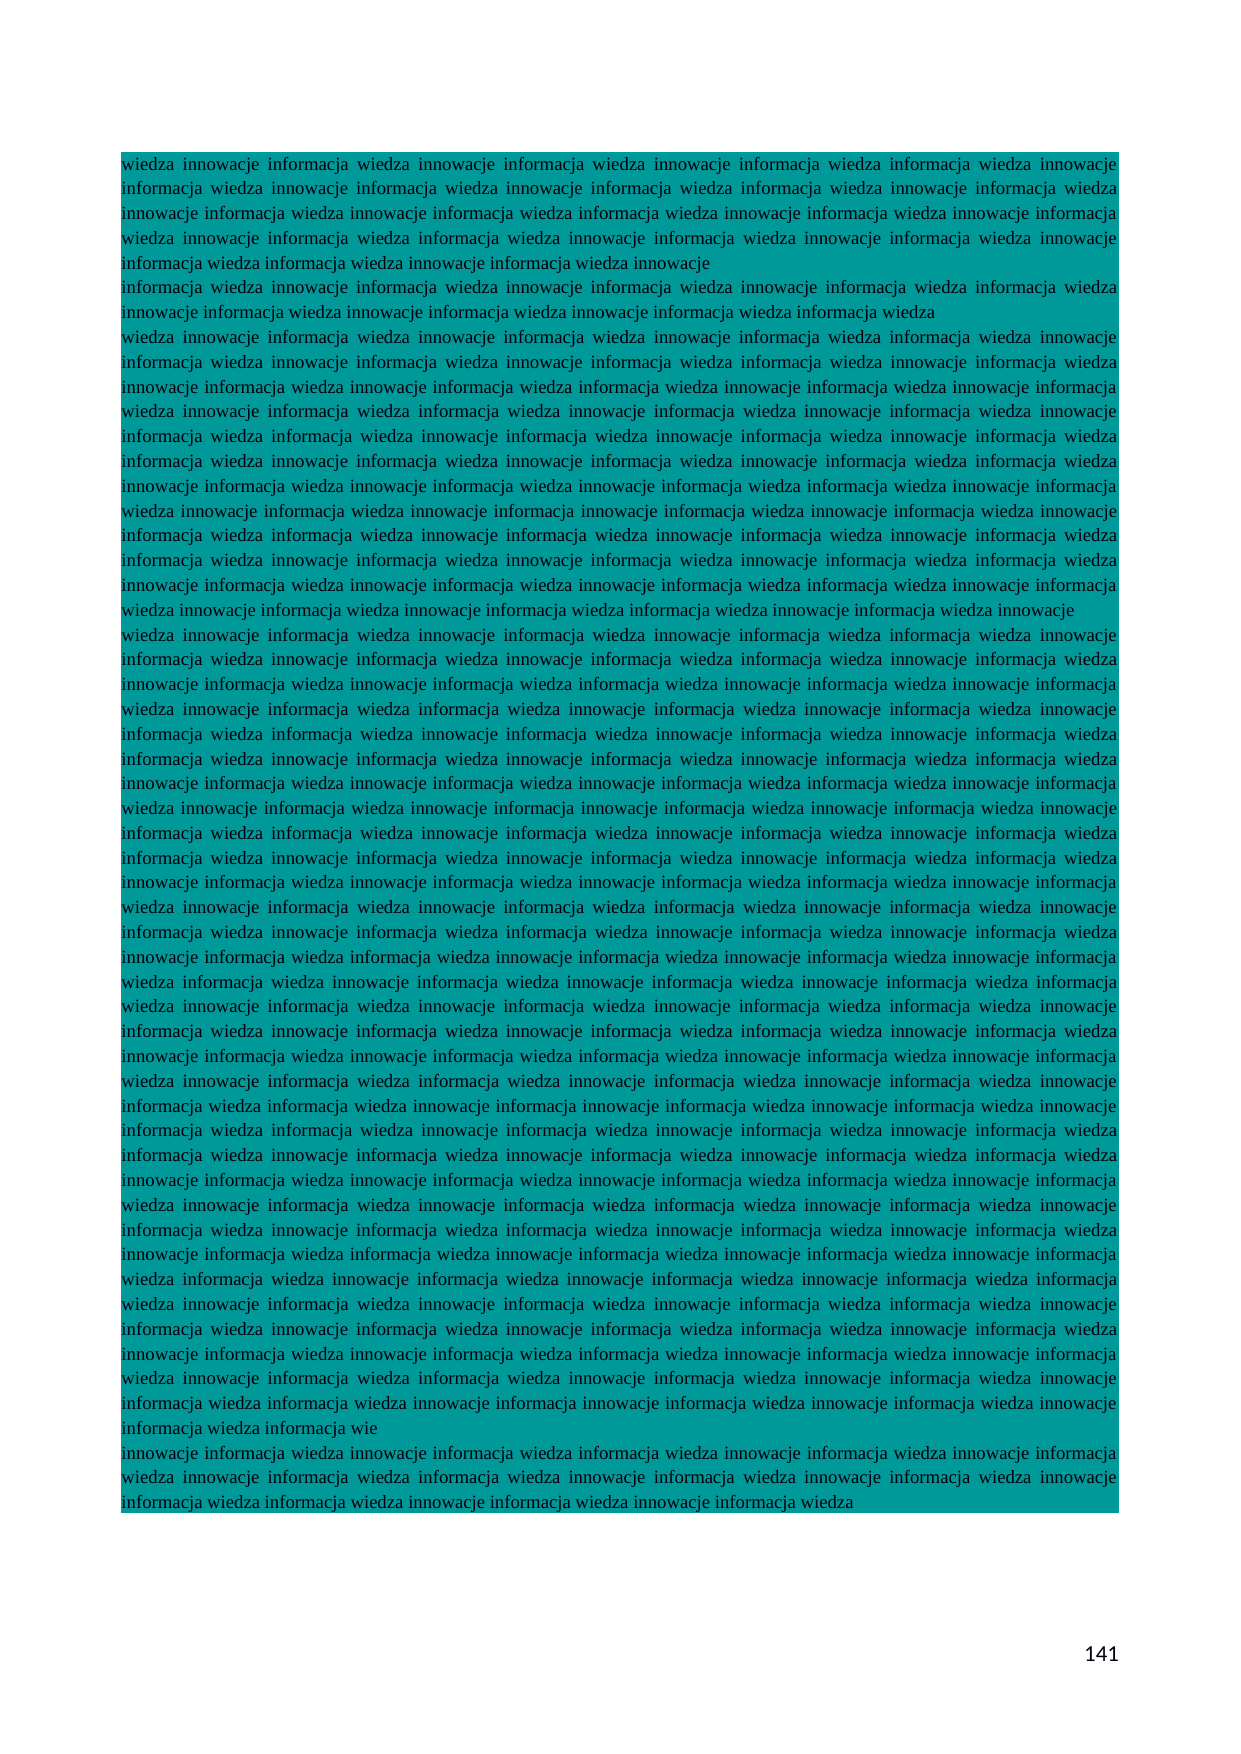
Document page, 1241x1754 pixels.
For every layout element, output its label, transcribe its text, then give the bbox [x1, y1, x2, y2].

text wiedza innowacje informacja wiedza innowacje informacja wiedza innowacje informacja wiedza informacja wiedza innowacje informacja wiedza innowacje informacja wiedza innowacje informacja wiedza informacja wiedza innowacje informacja wiedza innowacje informacja wiedza innowacje informacja wiedza informacja wiedza innowacje informacja wiedza innowacje informacja wiedza innowacje informacja wiedza informacja wiedza innowacje informacja wiedza innowacje informacja wiedza innowacje informacja wiedza informacja wiedza innowacje informacja wiedza innowacje informacja wiedza innowacje informacja wiedza informacja wiedza innowacje informacja wiedza innowacje informacja wiedza innowacje informacja wiedza informacja wiedza innowacje informacja wiedza innowacje informacja wiedza innowacje informacja wiedza informacja wiedza innowacje informacja wiedza innowacje informacja wiedza innowacje informacja innowacje informacja wiedza innowacje informacja wiedza innowacje informacja wiedza informacja wiedza innowacje informacja wiedza innowacje informacja wiedza innowacje informacja wiedza informacja wiedza innowacje informacja wiedza innowacje informacja wiedza innowacje informacja wiedza informacja wiedza innowacje informacja wiedza innowacje informacja wiedza innowacje informacja wiedza informacja wiedza innowacje informacja wiedza innowacje informacja wiedza innowacje informacja wiedza informacja wiedza innowacje informacja wiedza innowacje informacja wiedza innowacje informacja wiedza informacja wiedza innowacje informacja wiedza innowacje informacja wiedza innowacje informacja wiedza informacja wiedza innowacje informacja wiedza innowacje informacja wiedza innowacje informacja wiedza informacja wiedza innowacje informacja wiedza innowacje informacja wiedza innowacje informacja wiedza informacja wiedza innowacje informacja wiedza innowacje informacja wiedza innowacje informacja wiedza informacja wiedza innowacje informacja wiedza innowacje informacja wiedza innowacje informacja wiedza informacja wiedza innowacje informacja wiedza innowacje informacja wiedza innowacje informacja wiedza informacja wiedza innowacje informacja wiedza innowacje informacja wiedza innowacje informacja wiedza informacja wiedza innowacje informacja wiedza innowacje informacja wiedza innowacje informacja wiedza informacja wiedza innowacje informacja innowacje informacja wiedza innowacje informacja wiedza innowacje informacja wiedza informacja wiedza innowacje informacja wiedza innowacje informacja wiedza innowacje informacja wiedza informacja wiedza innowacje informacja wiedza innowacje informacja wiedza innowacje informacja wiedza informacja wiedza innowacje informacja wiedza innowacje informacja wiedza innowacje informacja wiedza informacja wiedza innowacje informacja wiedza innowacje informacja wiedza innowacje informacja wiedza informacja wiedza innowacje informacja wiedza innowacje informacja wiedza innowacje informacja wiedza informacja wiedza innowacje informacja wiedza innowacje informacja wiedza innowacje informacja wiedza informacja wiedza innowacje informacja wiedza innowacje informacja wiedza innowacje informacja wiedza informacja wiedza innowacje informacja wiedza innowacje informacja wiedza innowacje informacja wiedza informacja wiedza innowacje informacja wiedza innowacje informacja wiedza innowacje informacja wiedza informacja wiedza innowacje informacja wiedza innowacje informacja wiedza innowacje informacja wiedza informacja wiedza innowacje informacja wiedza innowacje informacja wiedza innowacje informacja wiedza informacja wiedza innowacje informacja wiedza innowacje informacja wiedza innowacje informacja wiedza informacja wiedza innowacje informacja wiedza innowacje informacja wiedza innowacje informacja wiedza informacja wiedza innowacje informacja innowacje informacja wiedza innowacje informacja wiedza innowacje informacja wiedza informacja wie [121, 623, 1119, 1438]
text innowacje informacja wiedza innowacje informacja wiedza informacja wiedza innowacje informacja wiedza innowacje informacja wiedza innowacje informacja wiedza informacja wiedza innowacje informacja wiedza innowacje informacja wiedza innowacje informacja wiedza informacja wiedza innowacje informacja wiedza innowacje informacja wiedza [121, 1442, 1119, 1513]
text informacja wiedza innowacje informacja wiedza innowacje informacja wiedza innowacje informacja wiedza informacja wiedza innowacje informacja wiedza innowacje informacja wiedza innowacje informacja wiedza informacja wiedza [121, 276, 1119, 323]
text wiedza innowacje informacja wiedza innowacje informacja wiedza innowacje informacja wiedza informacja wiedza innowacje informacja wiedza innowacje informacja wiedza innowacje informacja wiedza informacja wiedza innowacje informacja wiedza innowacje informacja wiedza innowacje informacja wiedza informacja wiedza innowacje informacja wiedza innowacje informacja wiedza innowacje informacja wiedza informacja wiedza innowacje informacja wiedza innowacje informacja wiedza innowacje informacja wiedza informacja wiedza innowacje informacja wiedza innowacje [121, 152, 1119, 273]
text wiedza innowacje informacja wiedza innowacje informacja wiedza innowacje informacja wiedza informacja wiedza innowacje informacja wiedza innowacje informacja wiedza innowacje informacja wiedza informacja wiedza innowacje informacja wiedza innowacje informacja wiedza innowacje informacja wiedza informacja wiedza innowacje informacja wiedza innowacje informacja wiedza innowacje informacja wiedza informacja wiedza innowacje informacja wiedza innowacje informacja wiedza innowacje informacja wiedza informacja wiedza innowacje informacja wiedza innowacje informacja wiedza innowacje informacja wiedza informacja wiedza innowacje informacja wiedza innowacje informacja wiedza innowacje informacja wiedza informacja wiedza innowacje informacja wiedza innowacje informacja wiedza innowacje informacja wiedza informacja wiedza innowacje informacja wiedza innowacje informacja wiedza innowacje informacja innowacje informacja wiedza innowacje informacja wiedza innowacje informacja wiedza informacja wiedza innowacje informacja wiedza innowacje informacja wiedza innowacje informacja wiedza informacja wiedza innowacje informacja wiedza innowacje informacja wiedza innowacje informacja wiedza informacja wiedza innowacje informacja wiedza innowacje informacja wiedza innowacje informacja wiedza informacja wiedza innowacje informacja wiedza innowacje informacja wiedza innowacje informacja wiedza informacja wiedza innowacje informacja wiedza innowacje [121, 326, 1119, 620]
